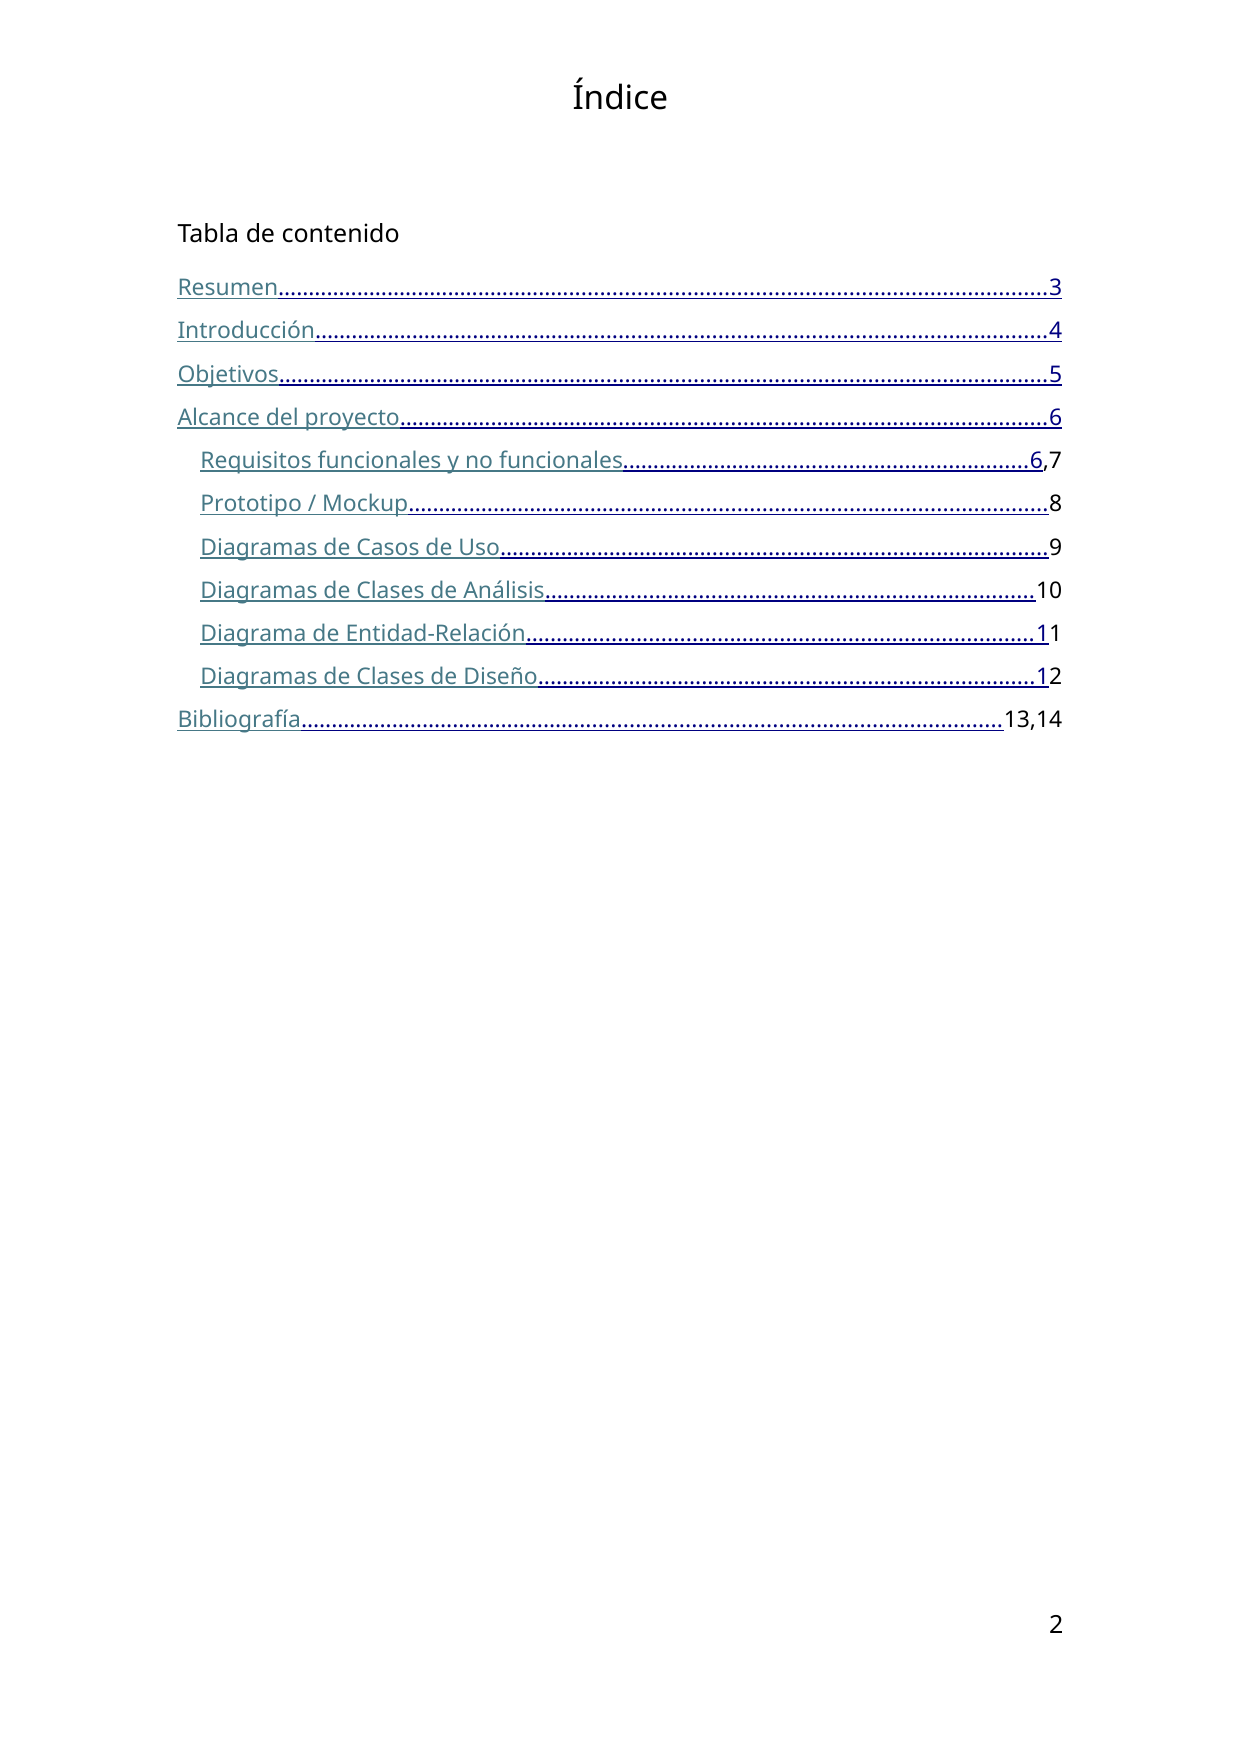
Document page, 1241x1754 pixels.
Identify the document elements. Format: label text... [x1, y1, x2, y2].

text Introducción 4 [177, 314, 1063, 346]
text Prototipo / Mockup 8 [200, 487, 1063, 518]
text Requisitos funcionales y no funcionales 6,7 [200, 444, 1063, 475]
text Índice [177, 74, 1063, 119]
text Diagramas de Clases de Diseño 12 [200, 660, 1063, 691]
text Diagramas de Clases de Análisis 10 [200, 574, 1063, 605]
text Objetivos 5 [177, 357, 1063, 389]
text Bibliografía 13,14 [177, 703, 1063, 734]
text Resumen 3 [177, 271, 1063, 302]
text Alcance del proyecto 6 [177, 401, 1063, 432]
text Tabla de contenido [177, 215, 1063, 249]
text Diagrama de Entidad-Relación 11 [200, 617, 1063, 648]
text Diagramas de Casos de Uso 9 [200, 530, 1063, 562]
